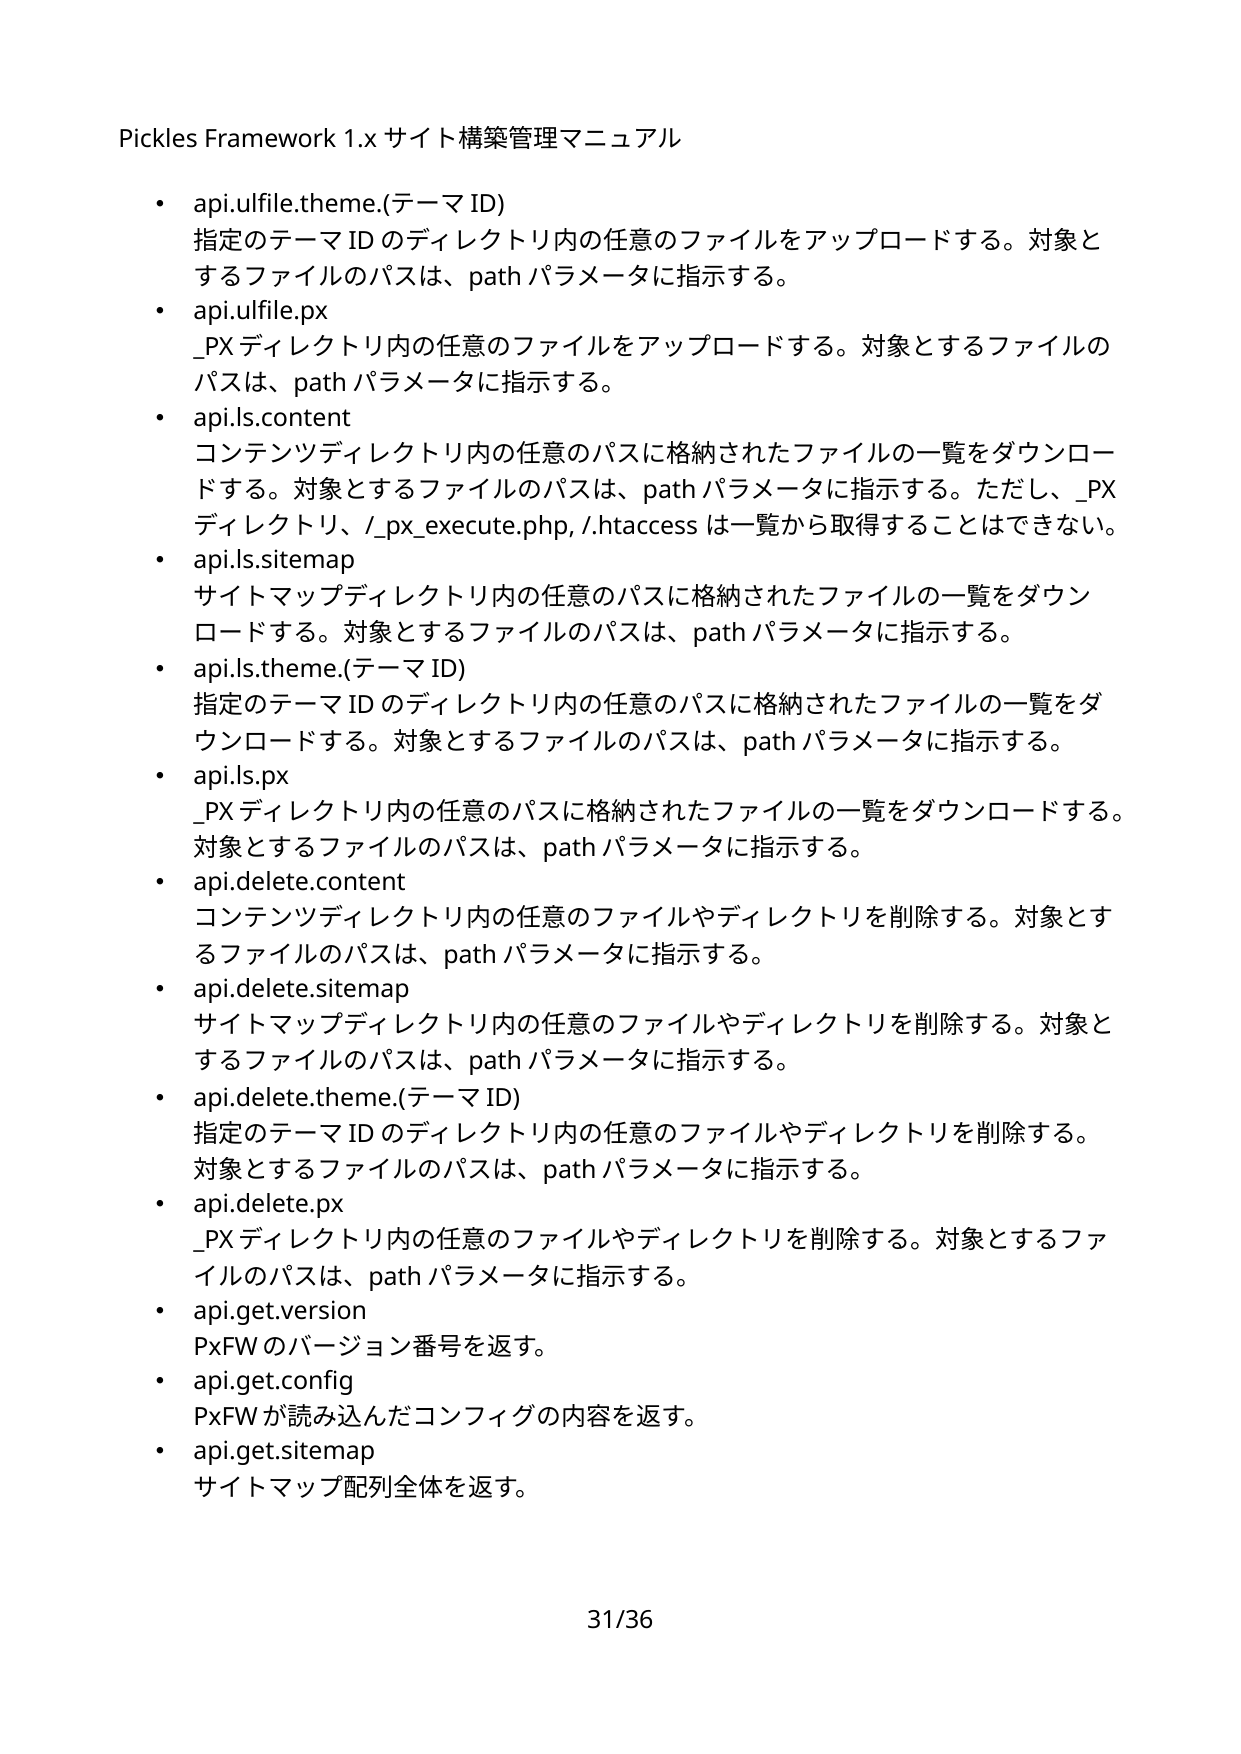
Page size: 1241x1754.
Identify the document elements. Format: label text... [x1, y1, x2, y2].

list api.get.config PxFWが読み込んだコンフィグの内容を返す。 [156, 1363, 1122, 1433]
list api.delete.content コンテンツディレクトリ内の任意のファイルやディレクトリを削除する。対象とするファイルのパスは、pathパラメータに指示する。 [156, 864, 1122, 970]
list api.get.version PxFWのバージョン番号を返す。 [156, 1292, 1122, 1363]
list api.ulfile.px _PXディレクトリ内の任意のファイルをアップロードする。対象とするファイルのパスは、pathパラメータに指示する。 [156, 293, 1122, 399]
list api.ls.sitemap サイトマップディレクトリ内の任意のパスに格納されたファイルの一覧をダウンロードする。対象とするファイルのパスは、pathパラメータに指示する。 [156, 542, 1122, 648]
list api.delete.theme.(テーマID) 指定のテーマIDのディレクトリ内の任意のファイルやディレクトリを削除する。対象とするファイルのパスは、pathパラメータに指示する。 [156, 1077, 1122, 1186]
list api.ls.px _PXディレクトリ内の任意のパスに格納されたファイルの一覧をダウンロードする。対象とするファイルのパスは、pathパラメータに指示する。 [156, 757, 1122, 864]
list api.ls.theme.(テーマID) 指定のテーマIDのディレクトリ内の任意のパスに格納されたファイルの一覧をダウンロードする。対象とするファイルのパスは、pathパラメータに指示する。 [156, 648, 1122, 757]
list api.get.sitemap サイトマップ配列全体を返す。 [156, 1433, 1122, 1503]
list api.delete.sitemap サイトマップディレクトリ内の任意のファイルやディレクトリを削除する。対象とするファイルのパスは、pathパラメータに指示する。 [156, 970, 1122, 1077]
list api.ls.content コンテンツディレクトリ内の任意のパスに格納されたファイルの一覧をダウンロードする。対象とするファイルのパスは、pathパラメータに指示する。ただし、_PXディレクトリ、/_px_execute.php, /.htaccess は一覧から取得することはできない。 [156, 399, 1122, 542]
list api.ulfile.theme.(テーマID) 指定のテーマIDのディレクトリ内の任意のファイルをアップロードする。対象とするファイルのパスは、pathパラメータに指示する。 [156, 184, 1122, 293]
list api.delete.px _PXディレクトリ内の任意のファイルやディレクトリを削除する。対象とするファイルのパスは、pathパラメータに指示する。 [156, 1186, 1122, 1292]
